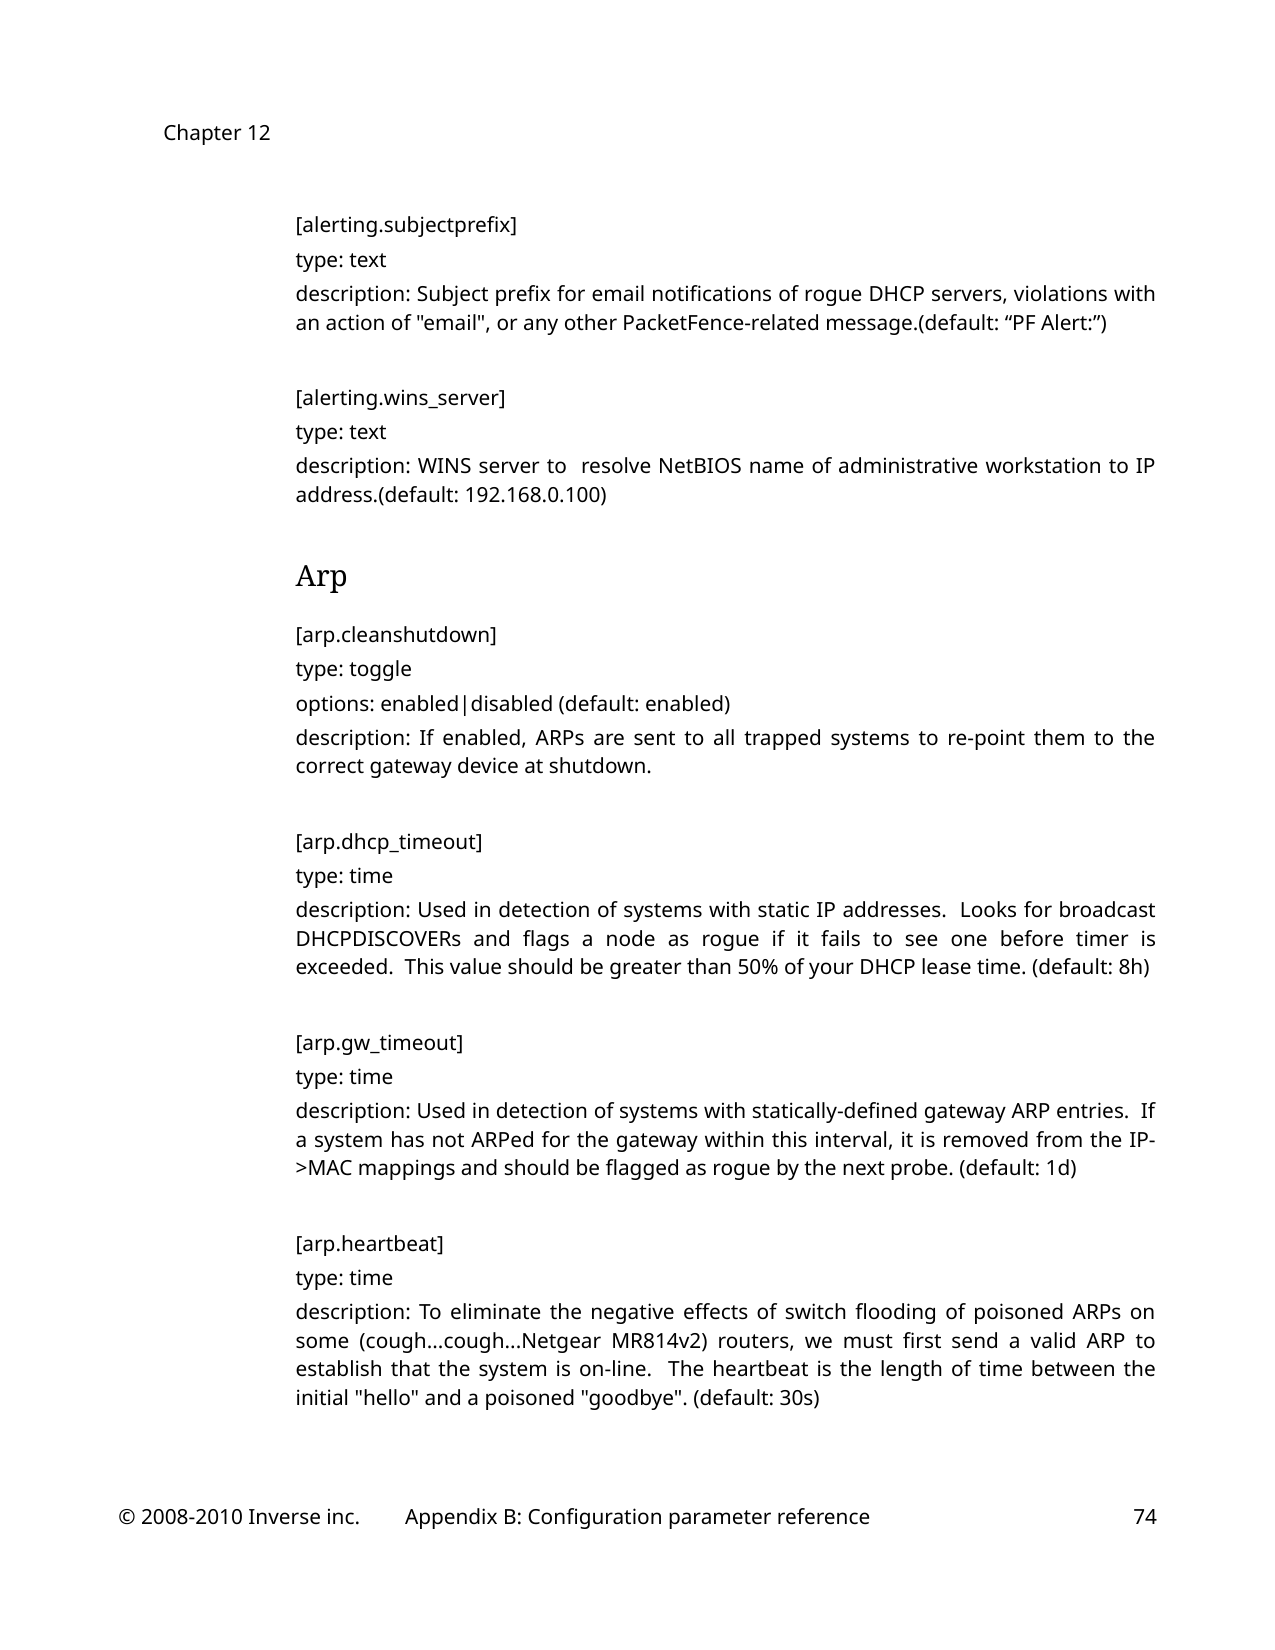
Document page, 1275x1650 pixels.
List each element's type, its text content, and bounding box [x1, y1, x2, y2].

text type: text [295, 245, 1157, 273]
text type: time [295, 1062, 1157, 1091]
text description: Used in detection of systems with statically-defined gateway ARP entries. If a system has not ARPed for the gateway within this interval, it is removed from the IP->MAC mappings and should be flagged as rogue by the next probe. (default: 1d) [295, 1096, 1157, 1182]
text [arp.gw_timeout] [295, 1028, 1157, 1056]
text type: time [295, 861, 1157, 889]
text description: Subject prefix for email notifications of rogue DHCP servers, violations with an action of "email", or any other PacketFence-related message.(default: “PF Alert:”) [295, 279, 1157, 336]
text description: To eliminate the negative effects of switch flooding of poisoned ARPs on some (cough...cough...Netgear MR814v2) routers, we must first send a valid ARP to establish that the system is on-line. The heartbeat is the length of time between the initial "hello" and a poisoned "goodbye". (default: 30s) [295, 1297, 1157, 1411]
text type: toggle [295, 654, 1157, 683]
text [alerting.wins_server] [295, 383, 1157, 411]
text description: WINS server to resolve NetBIOS name of administrative workstation to IP address.(default: 192.168.0.100) [295, 452, 1157, 508]
text type: time [295, 1263, 1157, 1291]
text options: enabled|disabled (default: enabled) [295, 689, 1157, 717]
text [alerting.subjectprefix] [295, 210, 1157, 239]
text [arp.cleanshutdown] [295, 620, 1157, 648]
text [arp.heartbeat] [295, 1229, 1157, 1257]
text [arp.dhcp_timeout] [295, 827, 1157, 855]
subtitle Arp [295, 555, 1157, 595]
text type: text [295, 417, 1157, 446]
text description: Used in detection of systems with static IP addresses. Looks for broadcast DHCPDISCOVERs and flags a node as rogue if it fails to see one before timer is exceeded. This value should be greater than 50% of your DHCP lease time. (default: 8h) [295, 896, 1157, 981]
text description: If enabled, ARPs are sent to all trapped systems to re-point them to the correct gateway device at shutdown. [295, 723, 1157, 780]
